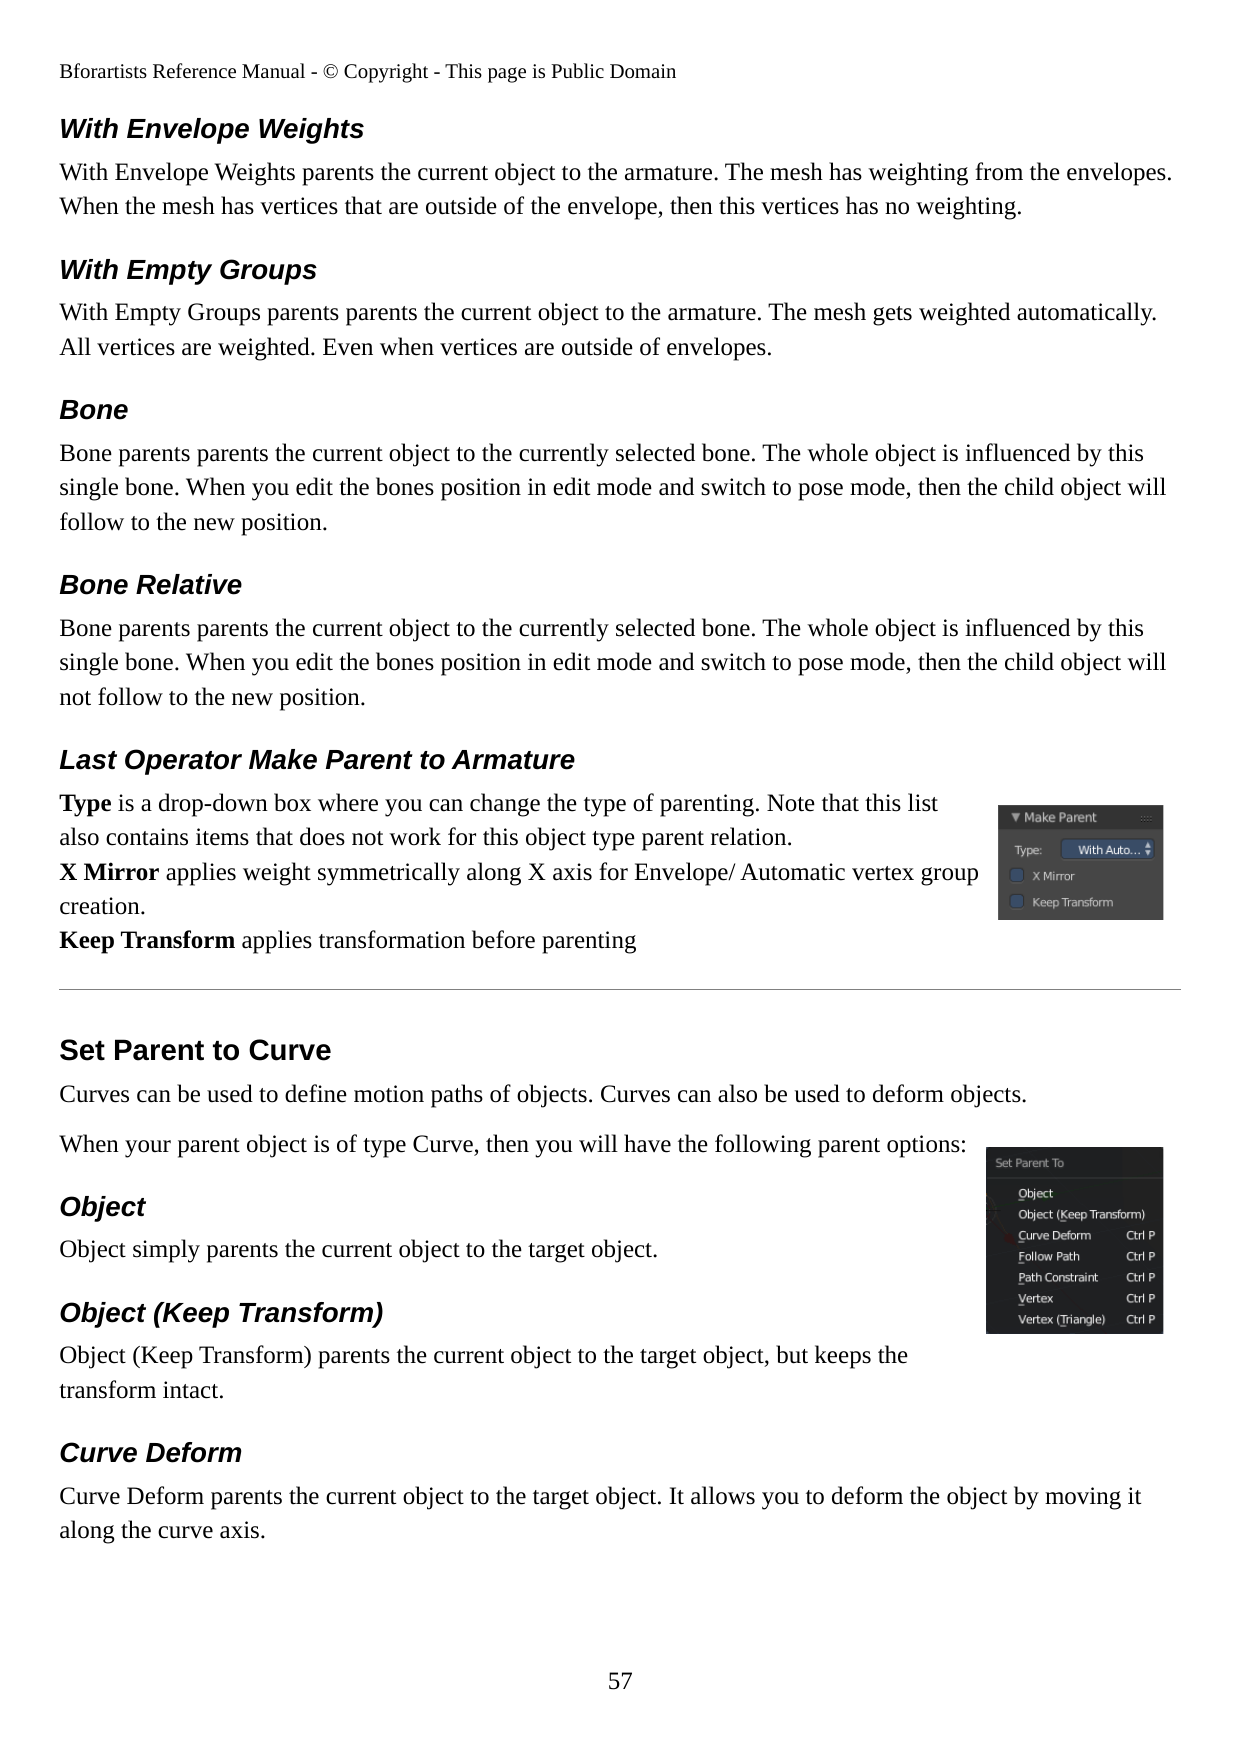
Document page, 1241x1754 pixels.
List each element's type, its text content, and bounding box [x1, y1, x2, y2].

subtitle Set Parent to Curve [59, 1033, 1181, 1067]
subtitle With Envelope Weights [59, 113, 1181, 144]
text Bone parents parents the current object to the currently selected bone. The whole object is influenced by this single bone. When you edit the bones position in edit mode and switch to pose mode, then the child object will follow to the new position. [59, 438, 1181, 536]
text Object simply parents the current object to the target object. [59, 1234, 986, 1263]
subtitle [1164, 1296, 1181, 1328]
subtitle Last Operator Make Parent to Armature [59, 743, 1181, 775]
picture [986, 1147, 1164, 1334]
subtitle Object [59, 1190, 986, 1222]
text Type is a drop-down box where you can change the type of parenting. Note that this list also contains items that does not work for this object type parent relation. X Mirror applies weight symmetrically along X axis for Envelope/ Automatic vertex group creation. Keep Transform applies transformation before parenting [59, 788, 1181, 954]
text With Envelope Weights parents the current object to the armature. The mesh has weighting from the envelopes. When the mesh has vertices that are outside of the envelope, then this vertices has no weighting. [59, 157, 1181, 220]
text Curve Deform parents the current object to the target object. It allows you to deform the object by moving it along the curve axis. [59, 1481, 1181, 1544]
picture [998, 805, 1164, 920]
text Curves can be used to define motion paths of objects. Curves can also be used to deform objects. [59, 1079, 1181, 1108]
subtitle Bone Relative [59, 568, 1181, 600]
text With Empty Groups parents parents the current object to the armature. The mesh gets weighted automatically. All vertices are weighted. Even when vertices are outside of envelopes. [59, 297, 1181, 361]
subtitle [1164, 1190, 1181, 1222]
text Bone parents parents the current object to the currently selected bone. The whole object is influenced by this single bone. When you edit the bones position in edit mode and switch to pose mode, then the child object will not follow to the new position. [59, 613, 1181, 710]
subtitle Bone [59, 393, 1181, 425]
text Object (Keep Transform) parents the current object to the target object, but keeps the transform intact. [59, 1341, 1181, 1404]
subtitle Object (Keep Transform) [59, 1296, 986, 1328]
text When your parent object is of type Curve, then you will have the following parent options: [59, 1129, 1181, 1157]
subtitle Curve Deform [59, 1437, 1181, 1468]
subtitle With Empty Groups [59, 253, 1181, 285]
